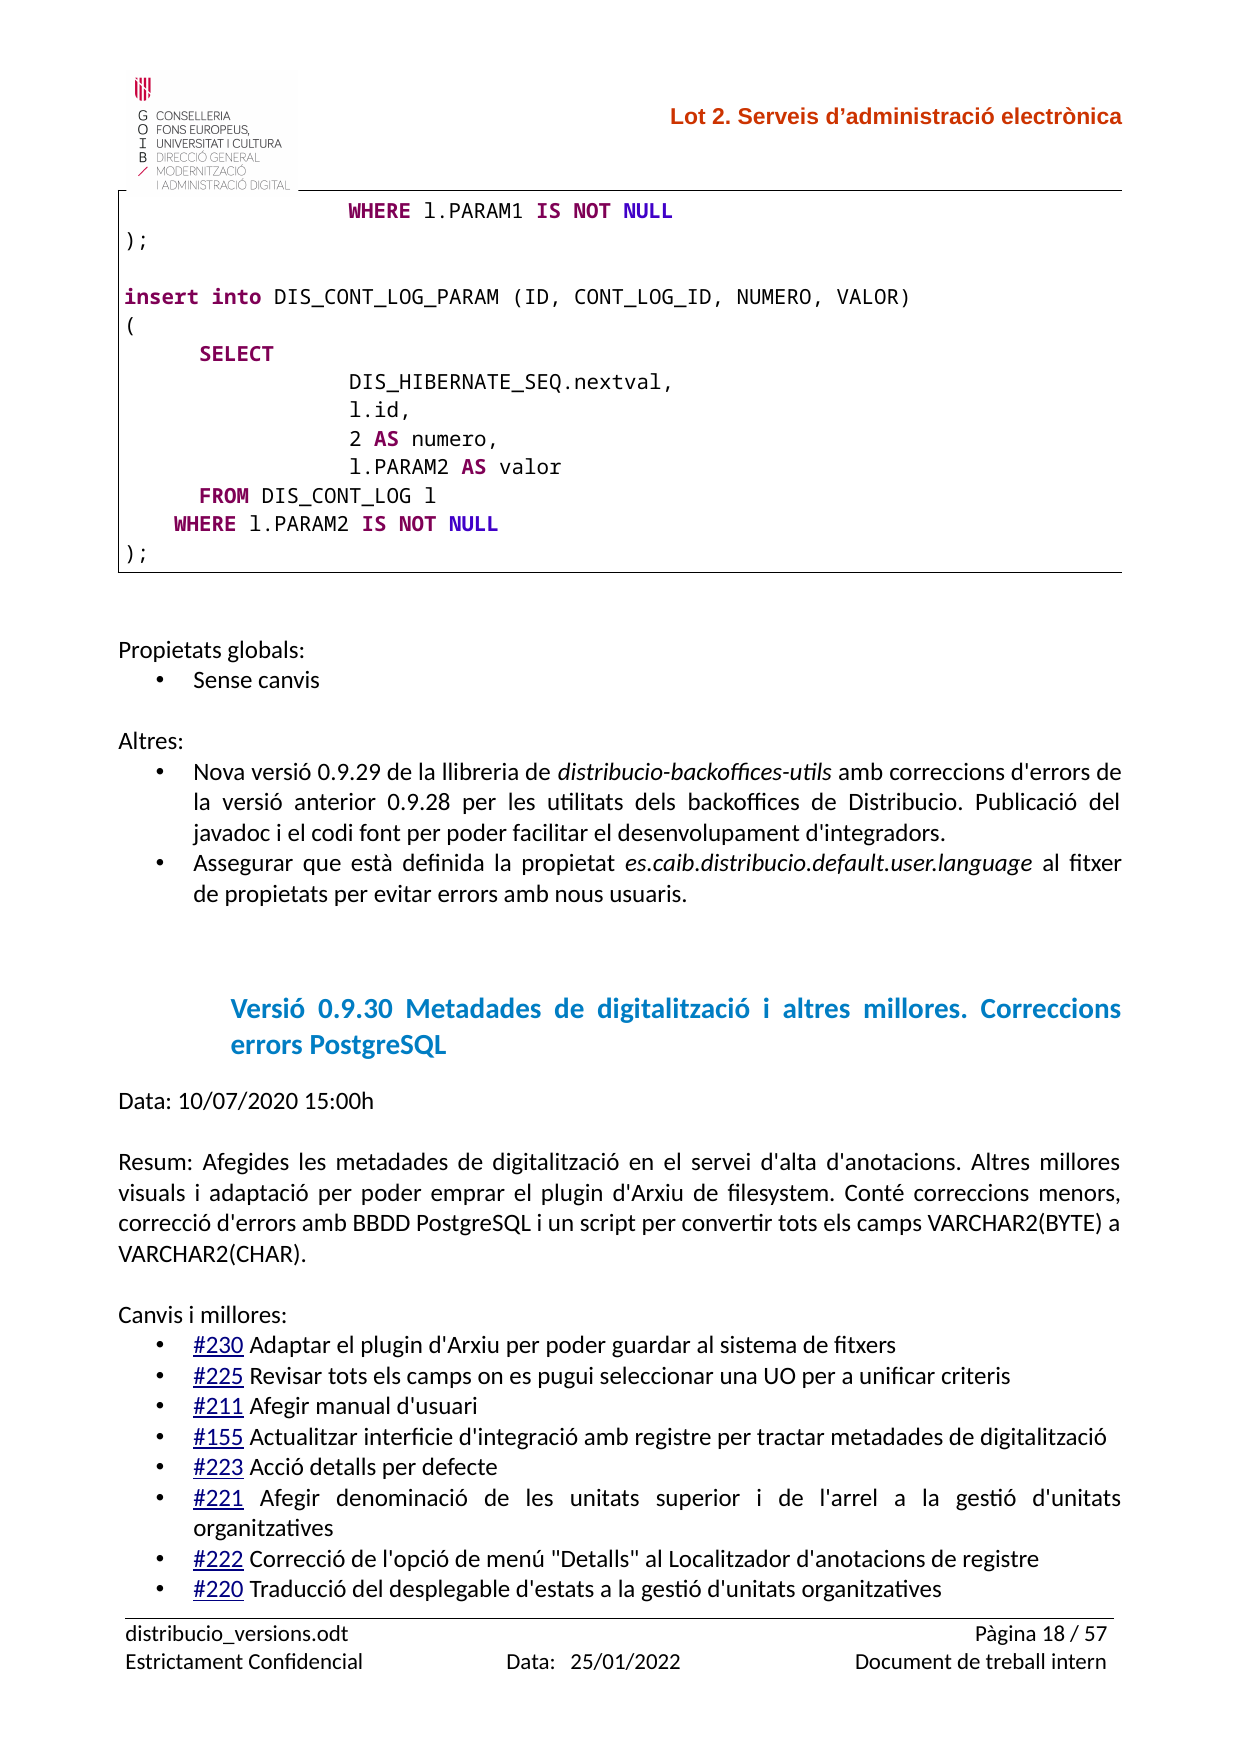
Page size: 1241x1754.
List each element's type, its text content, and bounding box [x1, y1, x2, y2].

list #220 Traducció del desplegable d'estats a la gestió d'unitats organitzatives [156, 1573, 1122, 1604]
subtitle Versió 0.9.30 Metadades de digitalització i altres millores. Correccions errors PostgreSQL [153, 990, 1122, 1062]
list Sense canvis [156, 664, 1122, 695]
picture [126, 70, 299, 197]
text Data: 10/07/2020 15:00h [118, 1085, 1122, 1116]
list #225 Revisar tots els camps on es pugui seleccionar una UO per a unificar criteris [156, 1360, 1122, 1390]
text Resum: Afegides les metadades de digitalització en el servei d'alta d'anotacions. Altres millores visuals i adaptació per poder emprar el plugin d'Arxiu de filesystem. Conté correccions menors, correcció d'errors amb BBDD PostgreSQL i un script per convertir tots els camps VARCHAR2(BYTE) a VARCHAR2(CHAR). [118, 1146, 1122, 1268]
list #221 Afegir denominació de les unitats superior i de l'arrel a la gestió d'unitats organitzatives [156, 1482, 1122, 1543]
list #230 Adaptar el plugin d'Arxiu per poder guardar al sistema de fitxers [156, 1329, 1122, 1360]
list #211 Afegir manual d'usuari [156, 1390, 1122, 1421]
text Altres: [118, 726, 1122, 756]
text Canvis i millores: [118, 1299, 1122, 1329]
text Propietats globals: [118, 634, 1122, 664]
list #155 Actualitzar interficie d'integració amb registre per tractar metadades de digitalització [156, 1421, 1122, 1451]
list Nova versió 0.9.29 de la llibreria de distribucio-backoffices-utils amb correccions d'errors de la versió anterior 0.9.28 per les utilitats dels backoffices de Distribucio. Publicació del javadoc i el codi font per poder facilitar el desenvolupament d'integradors. [156, 756, 1122, 848]
list #223 Acció detalls per defecte [156, 1451, 1122, 1482]
table_header WHERE l.PARAM1 IS NOT NULL ); insert into DIS_CONT_LOG_PARAM (ID, CONT_LOG_ID, NUMERO, VALOR) ( SELECT DIS_HIBERNATE_SEQ.nextval, l.id, 2 AS numero, l.PARAM2 AS valor FROM DIS_CONT_LOG l WHERE l.PARAM2 IS NOT NULL ); [119, 191, 1122, 572]
list #222 Correcció de l'opció de menú "Detalls" al Localitzador d'anotacions de registre [156, 1543, 1122, 1573]
list Assegurar que està definida la propietat es.caib.distribucio.default.user.language al fitxer de propietats per evitar errors amb nous usuaris. [156, 848, 1122, 909]
